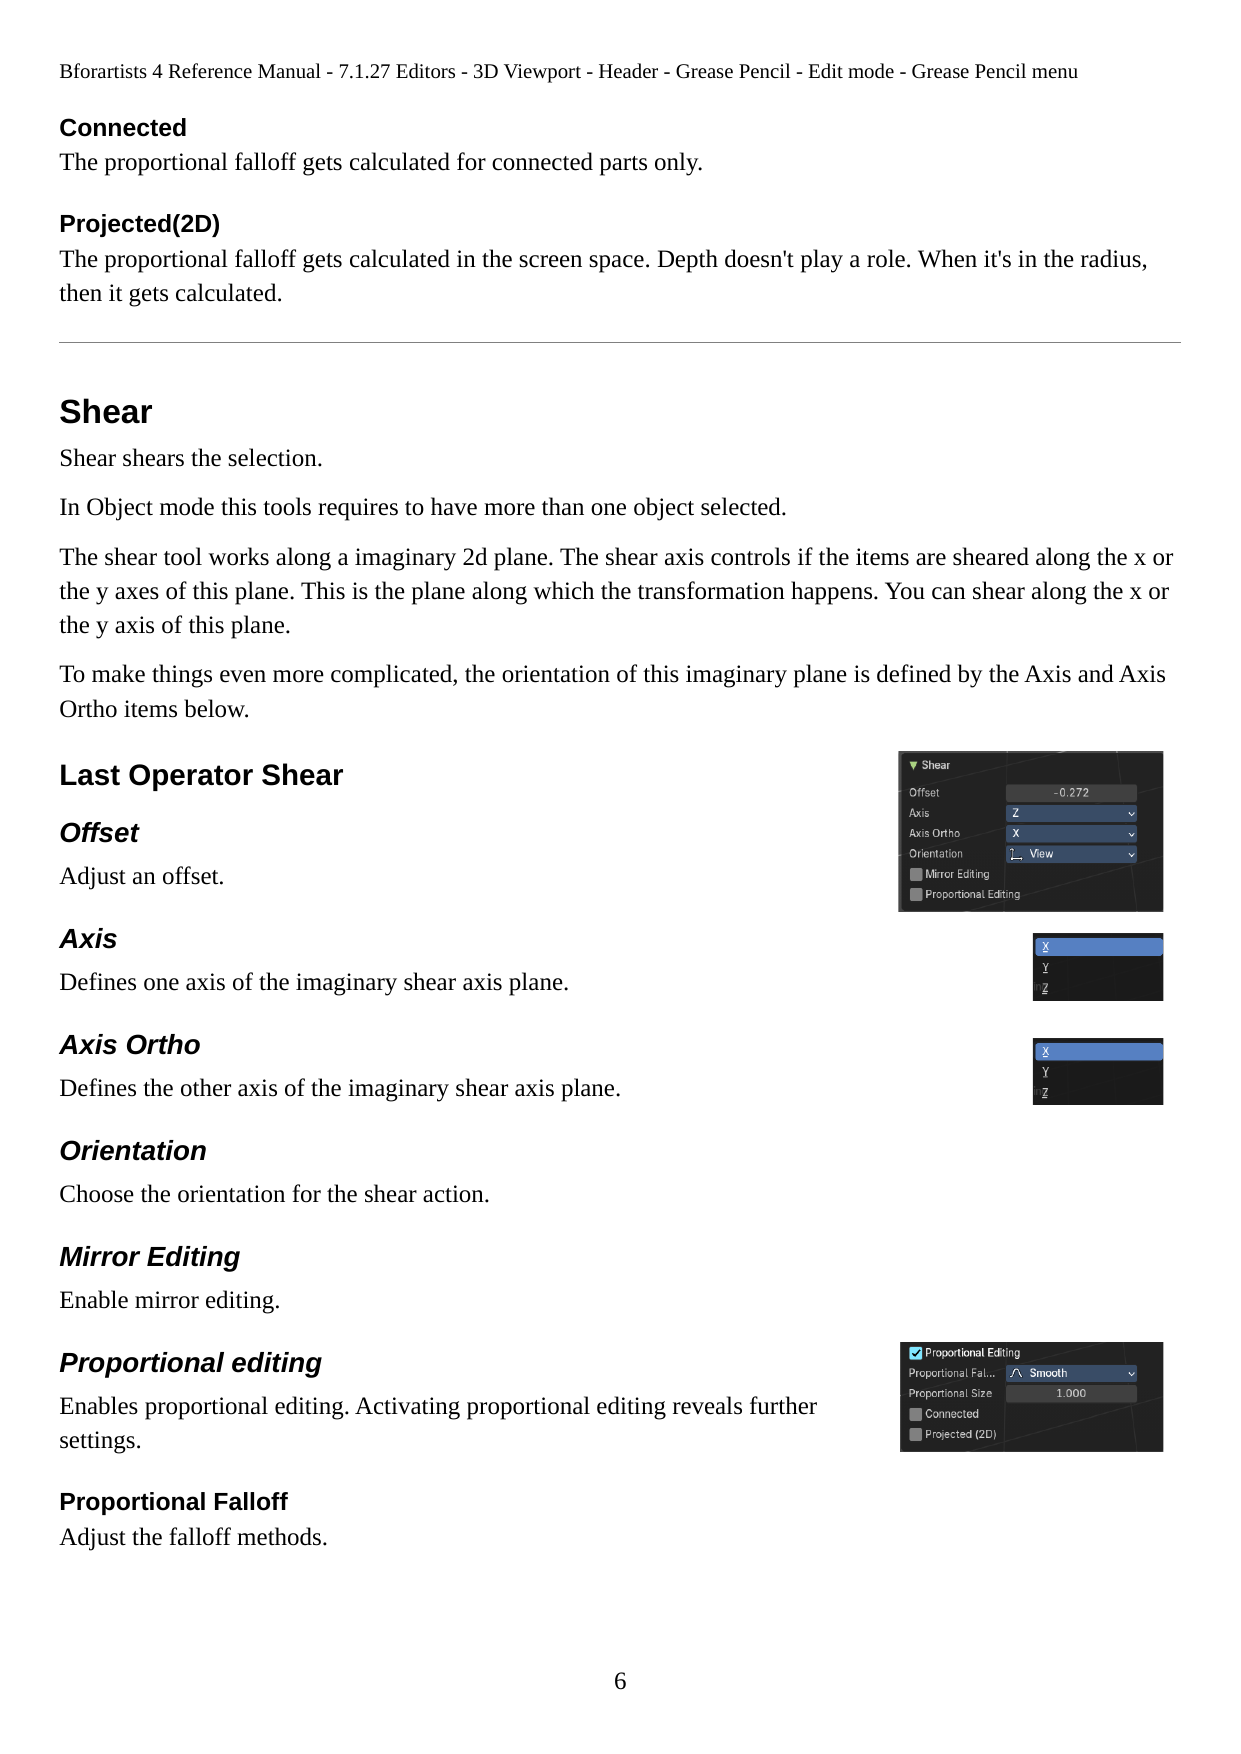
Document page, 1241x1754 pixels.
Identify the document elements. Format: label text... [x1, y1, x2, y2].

subtitle Proportional editing [59, 1346, 900, 1378]
subtitle [1164, 1346, 1181, 1378]
text The proportional falloff gets calculated in the screen space. Depth doesn't play a role. When it's in the radius, then it gets calculated. [59, 244, 1181, 307]
text Defines the other axis of the imaginary shear axis plane. [59, 1073, 1032, 1102]
text Choose the orientation for the shear action. [59, 1179, 1181, 1208]
subtitle Offset [59, 817, 898, 848]
subtitle Projected(2D) [59, 209, 1181, 237]
text The proportional falloff gets calculated for connected parts only. [59, 147, 1181, 176]
subtitle [1164, 817, 1181, 848]
subtitle Mirror Editing [59, 1240, 1181, 1272]
text To make things even more complicated, the orientation of this imaginary plane is defined by the Axis and Axis Ortho items below. [59, 659, 1181, 723]
text Enable mirror editing. [59, 1285, 1181, 1313]
subtitle Orientation [59, 1134, 1181, 1166]
text Adjust an offset. [59, 861, 898, 890]
subtitle Proportional Falloff [59, 1487, 1181, 1515]
text Adjust the falloff methods. [59, 1522, 1181, 1550]
picture [898, 751, 1164, 912]
text [1164, 861, 1181, 890]
subtitle Axis [59, 923, 1181, 954]
picture [1032, 1038, 1164, 1105]
text The shear tool works along a imaginary 2d plane. The shear axis controls if the items are sheared along the x or the y axes of this plane. This is the plane along which the transformation happens. You can shear along the x or the y axis of this plane. [59, 542, 1181, 639]
subtitle Last Operator Shear [59, 758, 898, 792]
text Shear shears the selection. [59, 443, 1181, 472]
subtitle Axis Ortho [59, 1028, 1181, 1060]
subtitle Shear [59, 392, 1181, 431]
text Defines one axis of the imaginary shear axis plane. [59, 967, 1032, 996]
subtitle [1164, 758, 1181, 792]
picture [900, 1342, 1164, 1452]
picture [1032, 933, 1164, 1001]
subtitle Connected [59, 113, 1181, 141]
text In Object mode this tools requires to have more than one object selected. [59, 492, 1181, 521]
text Enables proportional editing. Activating proportional editing reveals further settings. [59, 1391, 1181, 1454]
